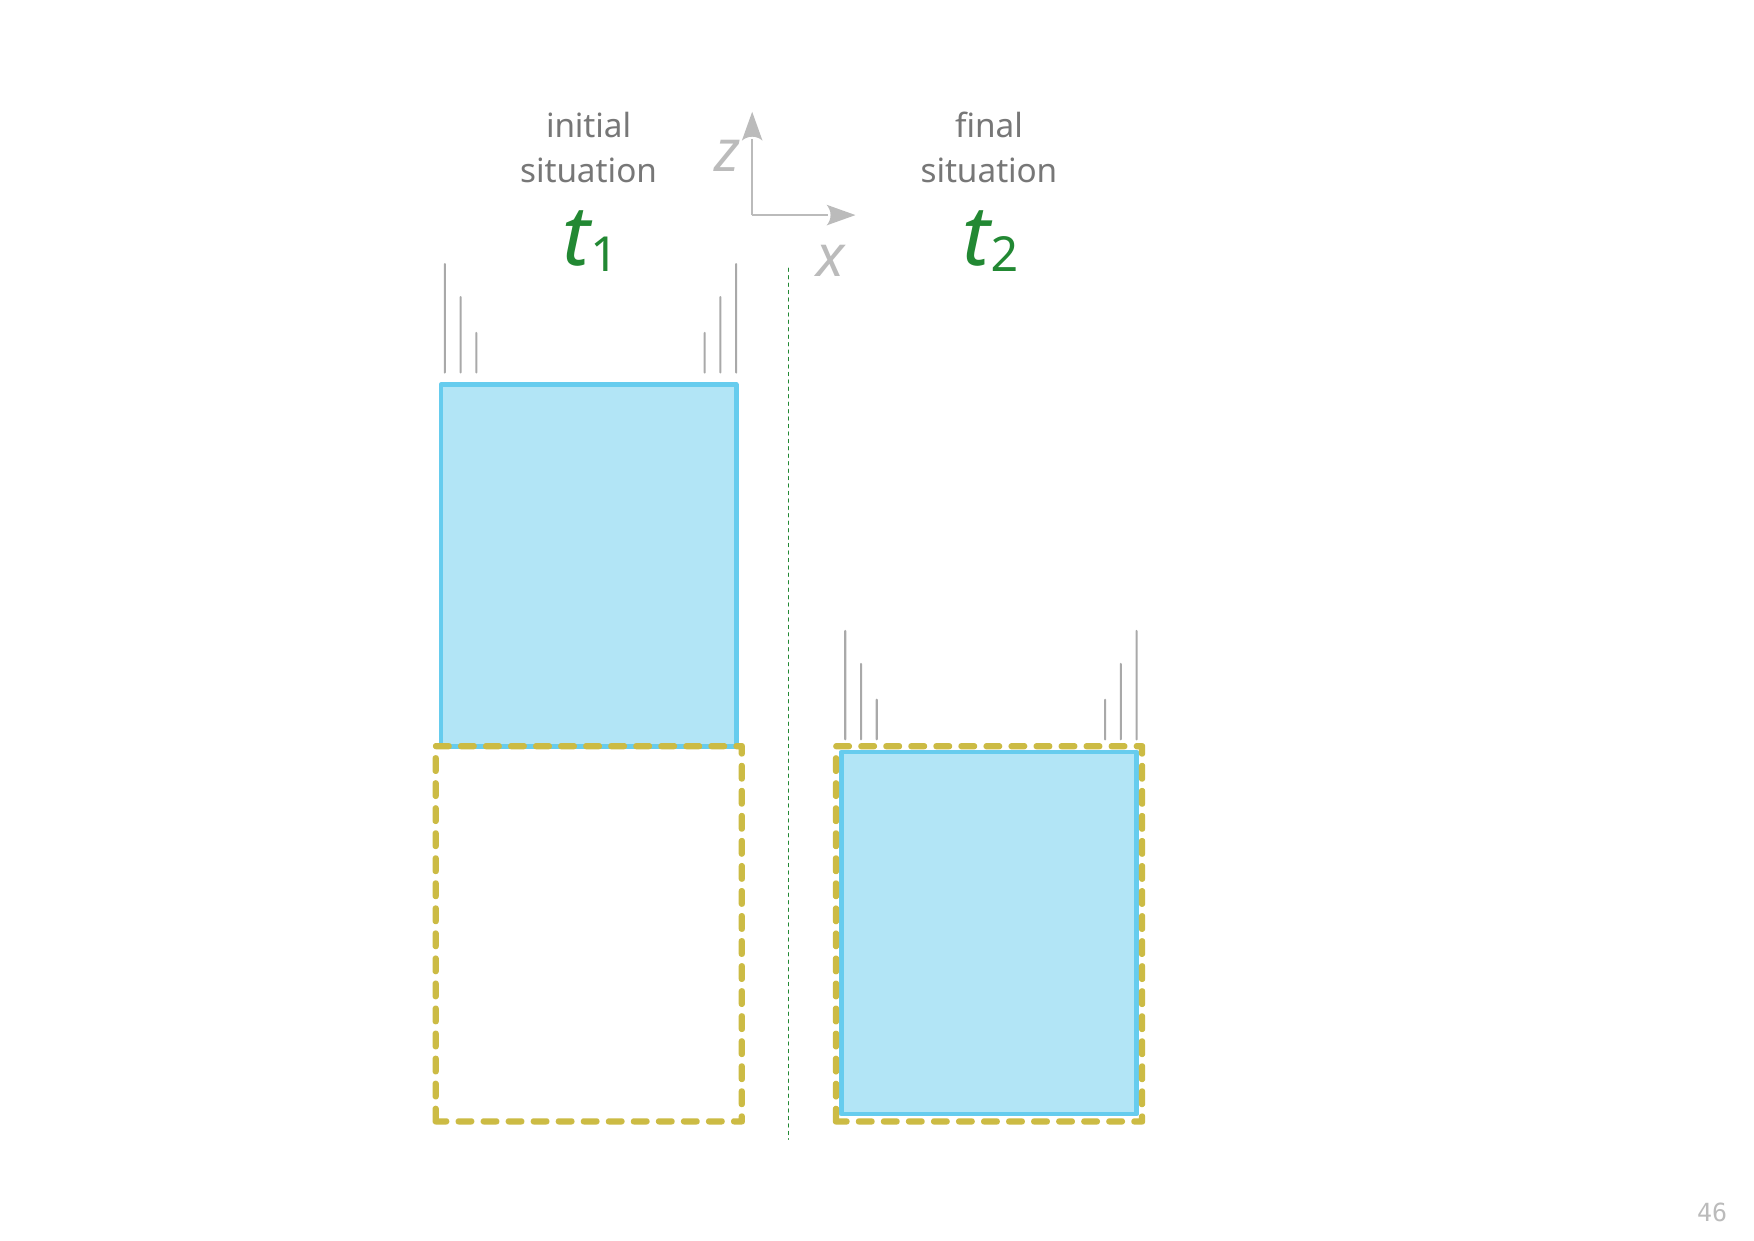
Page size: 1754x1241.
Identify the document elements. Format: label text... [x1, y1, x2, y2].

text_box [958, 743, 978, 750]
text_box [832, 805, 840, 825]
text_box [832, 1030, 840, 1050]
text_box [480, 1118, 500, 1125]
text_box [930, 1118, 950, 1125]
text_box [505, 1118, 525, 1125]
text_box [580, 1118, 600, 1125]
text_box [832, 755, 840, 775]
text_box [1138, 888, 1146, 907]
text_box initial situation [509, 94, 669, 176]
text_box [832, 1005, 840, 1025]
text_box [832, 880, 840, 900]
text_box [432, 955, 439, 975]
text_box [1006, 1118, 1025, 1125]
text_box [432, 805, 439, 825]
text_box [1138, 988, 1146, 1008]
text_box [738, 938, 745, 957]
text_box t2 [948, 176, 1030, 267]
text_box [1106, 1118, 1126, 1125]
text_box [1138, 1063, 1146, 1083]
text_box [738, 888, 745, 907]
text_box [432, 780, 439, 800]
text_box t1 [547, 176, 630, 267]
text_box [855, 1118, 875, 1125]
text_box [555, 1118, 575, 1125]
text_box [1131, 1113, 1146, 1125]
text_box [933, 743, 953, 750]
text_box [738, 988, 745, 1008]
text_box [883, 743, 903, 750]
text_box [955, 1118, 975, 1125]
text_box [1138, 787, 1146, 807]
text_box final situation [909, 94, 1069, 176]
text_box [1083, 743, 1103, 750]
text_box [832, 830, 840, 850]
text_box [1108, 743, 1128, 750]
text_box [432, 384, 745, 757]
text_box [680, 1118, 700, 1125]
text_box [730, 1113, 745, 1125]
text_box [432, 1005, 439, 1025]
text_box [432, 1030, 439, 1050]
text_box [880, 1118, 900, 1125]
text_box [983, 743, 1003, 750]
text_box [432, 830, 439, 850]
text_box [1138, 1038, 1146, 1058]
text_box [432, 755, 439, 774]
text_box [832, 780, 840, 800]
text_box [1058, 743, 1078, 750]
text_box [432, 1080, 439, 1100]
text_box [841, 752, 1137, 1115]
text_box [738, 1013, 745, 1033]
text_box [738, 963, 745, 982]
text_box [630, 1118, 650, 1125]
text_box [833, 743, 853, 750]
text_box [738, 913, 745, 932]
text_box [832, 855, 840, 875]
text_box [738, 862, 745, 882]
text_box [981, 1118, 1000, 1125]
text_box [738, 837, 745, 857]
text_box [705, 1118, 725, 1125]
text_box [432, 880, 439, 900]
text_box [832, 1080, 840, 1100]
text_box [432, 980, 439, 1000]
text_box [432, 905, 439, 925]
text_box [1138, 863, 1146, 882]
text_box [905, 1118, 925, 1125]
text_box [908, 743, 928, 750]
text_box [1138, 812, 1146, 832]
text_box [738, 787, 745, 807]
text_box [1138, 837, 1146, 857]
text_box [455, 1118, 475, 1125]
text_box [1138, 963, 1146, 983]
text_box [738, 1038, 745, 1058]
text_box [832, 1055, 840, 1075]
text_box [738, 812, 745, 832]
text_box [1056, 1118, 1075, 1125]
text_box [432, 855, 439, 875]
text_box [832, 1105, 850, 1125]
text_box [655, 1118, 675, 1125]
text_box [1138, 938, 1146, 957]
text_box z [699, 102, 755, 176]
text_box [738, 1088, 745, 1108]
text_box [432, 1105, 450, 1125]
text_box [605, 1118, 625, 1125]
text_box [1133, 743, 1146, 757]
text_box [1081, 1118, 1101, 1125]
text_box [1138, 913, 1146, 932]
text_box x [802, 206, 862, 281]
text_box [832, 905, 840, 925]
text_box [432, 930, 439, 950]
text_box [530, 1118, 550, 1125]
text_box [738, 762, 745, 782]
text_box [832, 955, 840, 975]
text_box [1138, 1088, 1146, 1108]
text_box [832, 930, 840, 950]
text_box [1138, 1013, 1146, 1033]
text_box [738, 1063, 745, 1083]
text_box [1008, 743, 1028, 750]
text_box [1138, 762, 1146, 782]
text_box [432, 1055, 439, 1075]
text_box [1033, 743, 1053, 750]
text_box [832, 980, 840, 1000]
text_box [858, 743, 878, 750]
text_box [1031, 1118, 1050, 1125]
